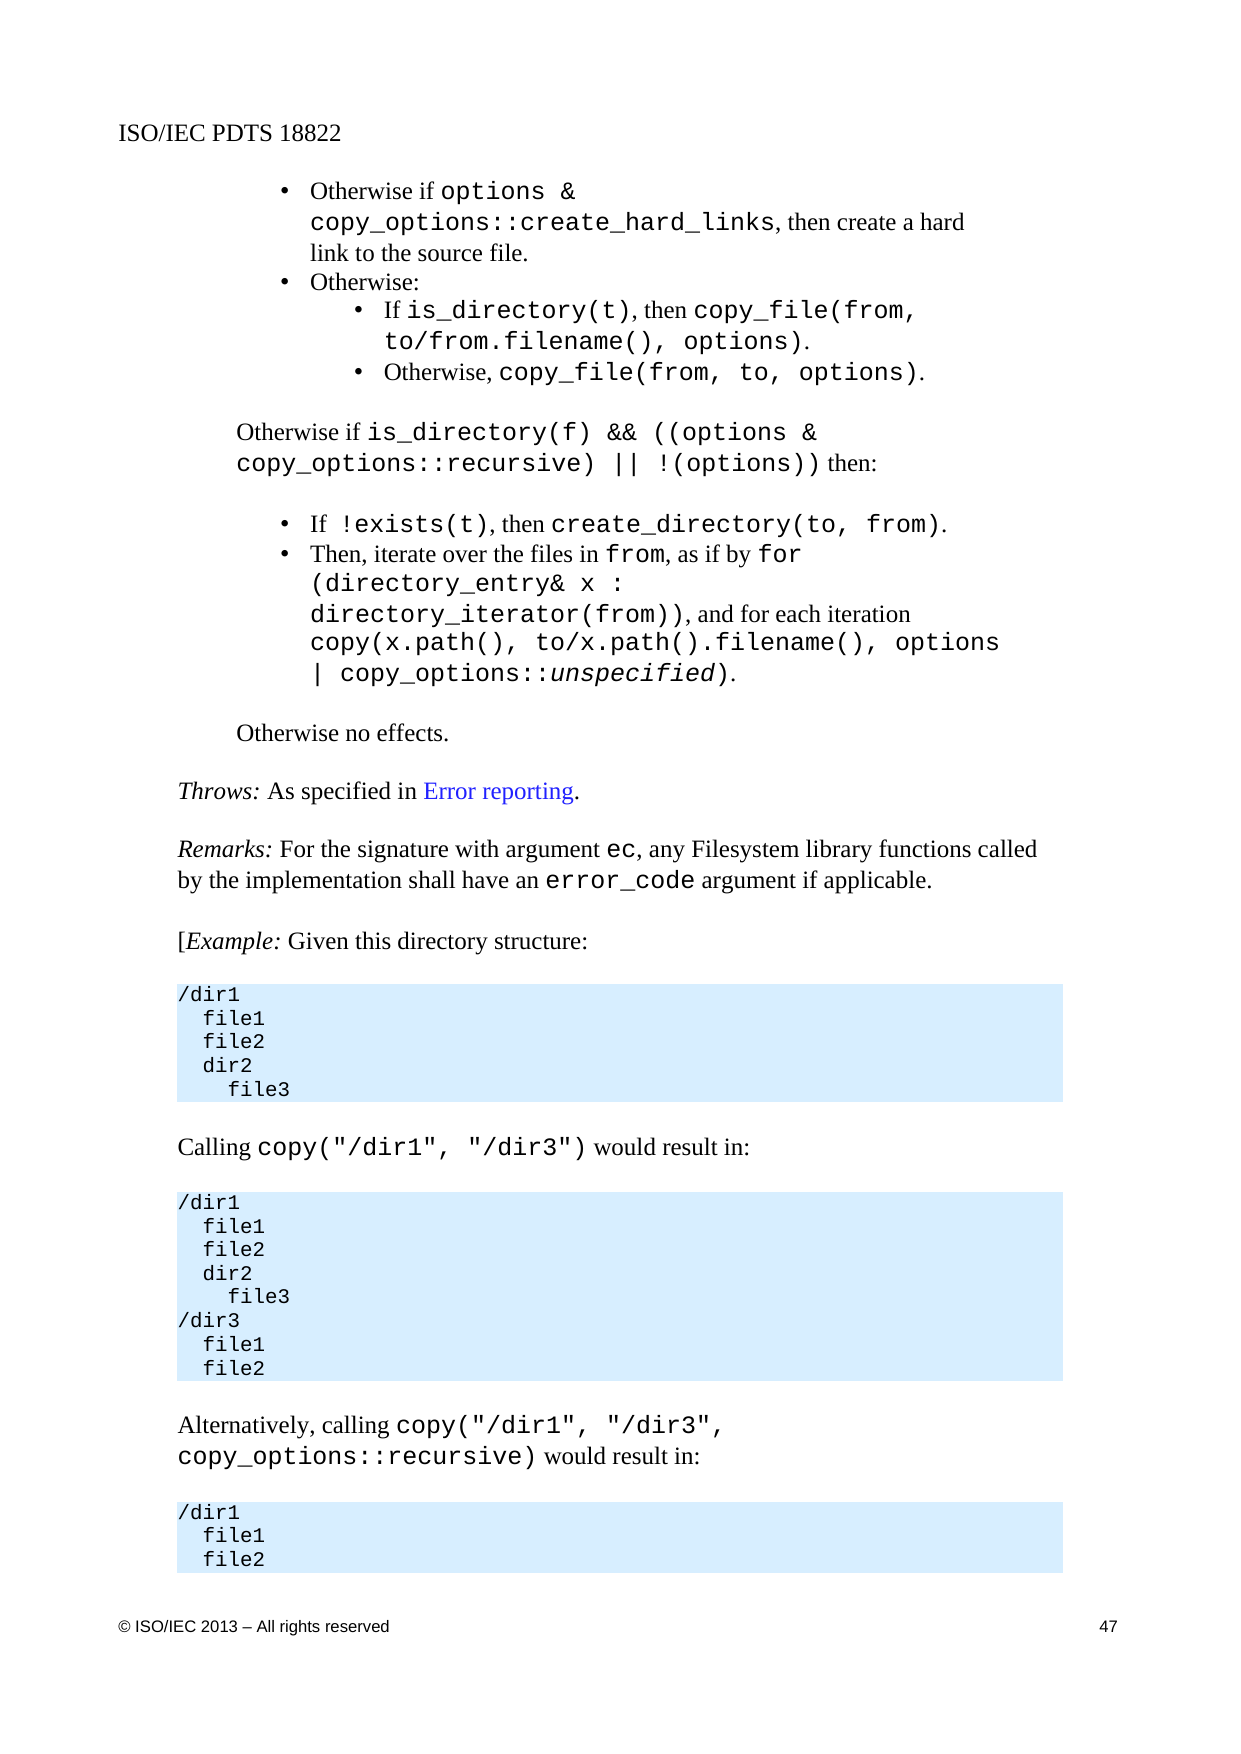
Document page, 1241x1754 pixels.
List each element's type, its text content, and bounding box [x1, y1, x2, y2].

text Otherwise if is_directory(f) && ((options & copy_options::recursive) || !(options)) then: [236, 417, 1004, 479]
list Then, iterate over the files in from, as if by for (directory_entry& x : directory_iterator(from)), and for each iteration copy(x.path(), to/x.path().filename(), options | copy_options::unspecified). [280, 539, 1004, 689]
list If is_directory(t), then copy_file(from, to/from.filename(), options). [354, 296, 1004, 357]
text file2 [177, 1357, 1063, 1381]
text /dir1 [177, 1192, 1063, 1216]
text file1 [177, 1334, 1063, 1357]
text Alternatively, calling copy("/dir1", "/dir3", copy_options::recursive) would result in: [177, 1411, 1063, 1472]
text file2 [177, 1031, 1063, 1055]
text Throws: As specified in Error reporting. [177, 776, 1063, 805]
text Otherwise no effects. [236, 718, 1004, 747]
text file1 [177, 1008, 1063, 1031]
text file3 [177, 1078, 1063, 1102]
text dir2 [177, 1263, 1063, 1287]
text /dir1 [177, 984, 1063, 1008]
text /dir1 [177, 1502, 1063, 1525]
text file2 [177, 1239, 1063, 1263]
text file2 [177, 1549, 1063, 1573]
text file1 [177, 1525, 1063, 1549]
text [Example: Given this directory structure: [177, 926, 1063, 954]
list If !exists(t), then create_directory(to, from). [280, 509, 1004, 539]
list Otherwise: [280, 267, 1004, 296]
text Remarks: For the signature with argument ec, any Filesystem library functions called by the implementation shall have an error_code argument if applicable. [177, 834, 1063, 896]
text /dir3 [177, 1310, 1063, 1334]
text file1 [177, 1216, 1063, 1239]
text file3 [177, 1287, 1063, 1310]
text dir2 [177, 1055, 1063, 1078]
list Otherwise, copy_file(from, to, options). [354, 357, 1004, 388]
text Calling copy("/dir1", "/dir3") would result in: [177, 1132, 1063, 1162]
list Otherwise if options & copy_options::create_hard_links, then create a hard link to the source file. [280, 176, 1004, 267]
